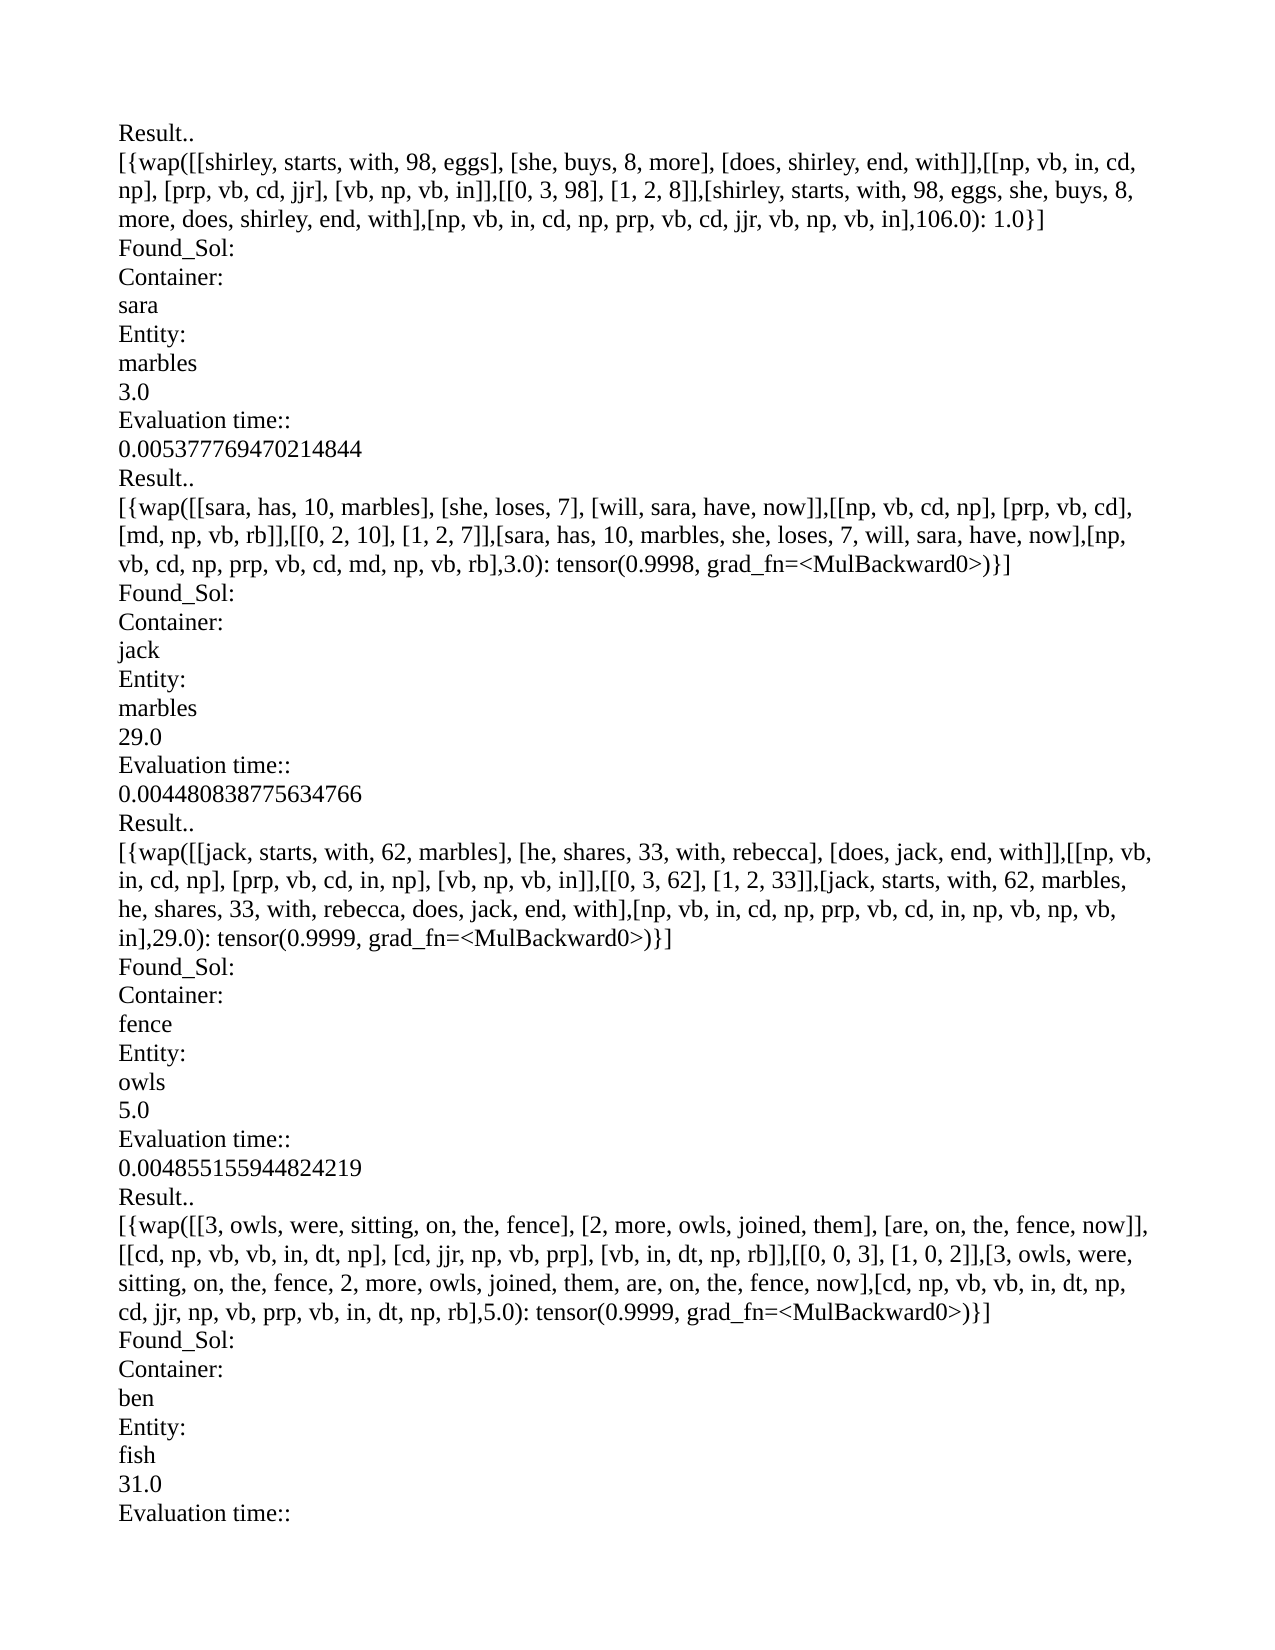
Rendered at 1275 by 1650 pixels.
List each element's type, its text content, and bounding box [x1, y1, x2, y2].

text Found_Sol: [118, 578, 1157, 607]
text jack [118, 636, 1157, 664]
text 0.005377769470214844 [118, 434, 1157, 463]
text Evaluation time:: [118, 1498, 1157, 1527]
text Entity: [118, 1412, 1157, 1441]
text Entity: [118, 664, 1157, 693]
text Evaluation time:: [118, 1124, 1157, 1153]
text [{wap([[3, owls, were, sitting, on, the, fence], [2, more, owls, joined, them], [are, on, the, fence, now]],[[cd, np, vb, vb, in, dt, np], [cd, jjr, np, vb, prp], [vb, in, dt, np, rb]],[[0, 0, 3], [1, 0, 2]],[3, owls, were, sitting, on, the, fence, 2, more, owls, joined, them, are, on, the, fence, now],[cd, np, vb, vb, in, dt, np, cd, jjr, np, vb, prp, vb, in, dt, np, rb],5.0): tensor(0.9999, grad_fn=<MulBackward0>)}] [118, 1211, 1157, 1326]
text [{wap([[shirley, starts, with, 98, eggs], [she, buys, 8, more], [does, shirley, end, with]],[[np, vb, in, cd, np], [prp, vb, cd, jjr], [vb, np, vb, in]],[[0, 3, 98], [1, 2, 8]],[shirley, starts, with, 98, eggs, she, buys, 8, more, does, shirley, end, with],[np, vb, in, cd, np, prp, vb, cd, jjr, vb, np, vb, in],106.0): 1.0}] [118, 147, 1157, 233]
text Found_Sol: [118, 233, 1157, 262]
text marbles [118, 348, 1157, 377]
text Container: [118, 607, 1157, 636]
text [{wap([[jack, starts, with, 62, marbles], [he, shares, 33, with, rebecca], [does, jack, end, with]],[[np, vb, in, cd, np], [prp, vb, cd, in, np], [vb, np, vb, in]],[[0, 3, 62], [1, 2, 33]],[jack, starts, with, 62, marbles, he, shares, 33, with, rebecca, does, jack, end, with],[np, vb, in, cd, np, prp, vb, cd, in, np, vb, np, vb, in],29.0): tensor(0.9999, grad_fn=<MulBackward0>)}] [118, 837, 1157, 952]
text Container: [118, 262, 1157, 291]
text Container: [118, 1354, 1157, 1383]
text 29.0 [118, 722, 1157, 751]
text Result.. [118, 1182, 1157, 1211]
text [{wap([[sara, has, 10, marbles], [she, loses, 7], [will, sara, have, now]],[[np, vb, cd, np], [prp, vb, cd], [md, np, vb, rb]],[[0, 2, 10], [1, 2, 7]],[sara, has, 10, marbles, she, loses, 7, will, sara, have, now],[np, vb, cd, np, prp, vb, cd, md, np, vb, rb],3.0): tensor(0.9998, grad_fn=<MulBackward0>)}] [118, 492, 1157, 578]
text Entity: [118, 1038, 1157, 1067]
text 5.0 [118, 1096, 1157, 1124]
text Evaluation time:: [118, 751, 1157, 779]
text Container: [118, 981, 1157, 1009]
text Result.. [118, 463, 1157, 492]
text 31.0 [118, 1469, 1157, 1498]
text 3.0 [118, 377, 1157, 406]
text marbles [118, 693, 1157, 722]
text Found_Sol: [118, 1326, 1157, 1354]
text ben [118, 1383, 1157, 1412]
text fence [118, 1009, 1157, 1038]
text Entity: [118, 319, 1157, 348]
text fish [118, 1441, 1157, 1469]
text 0.004480838775634766 [118, 779, 1157, 808]
text Result.. [118, 118, 1157, 147]
text Found_Sol: [118, 952, 1157, 981]
text Evaluation time:: [118, 406, 1157, 434]
text Result.. [118, 808, 1157, 837]
text 0.004855155944824219 [118, 1153, 1157, 1182]
text owls [118, 1067, 1157, 1096]
text sara [118, 291, 1157, 319]
